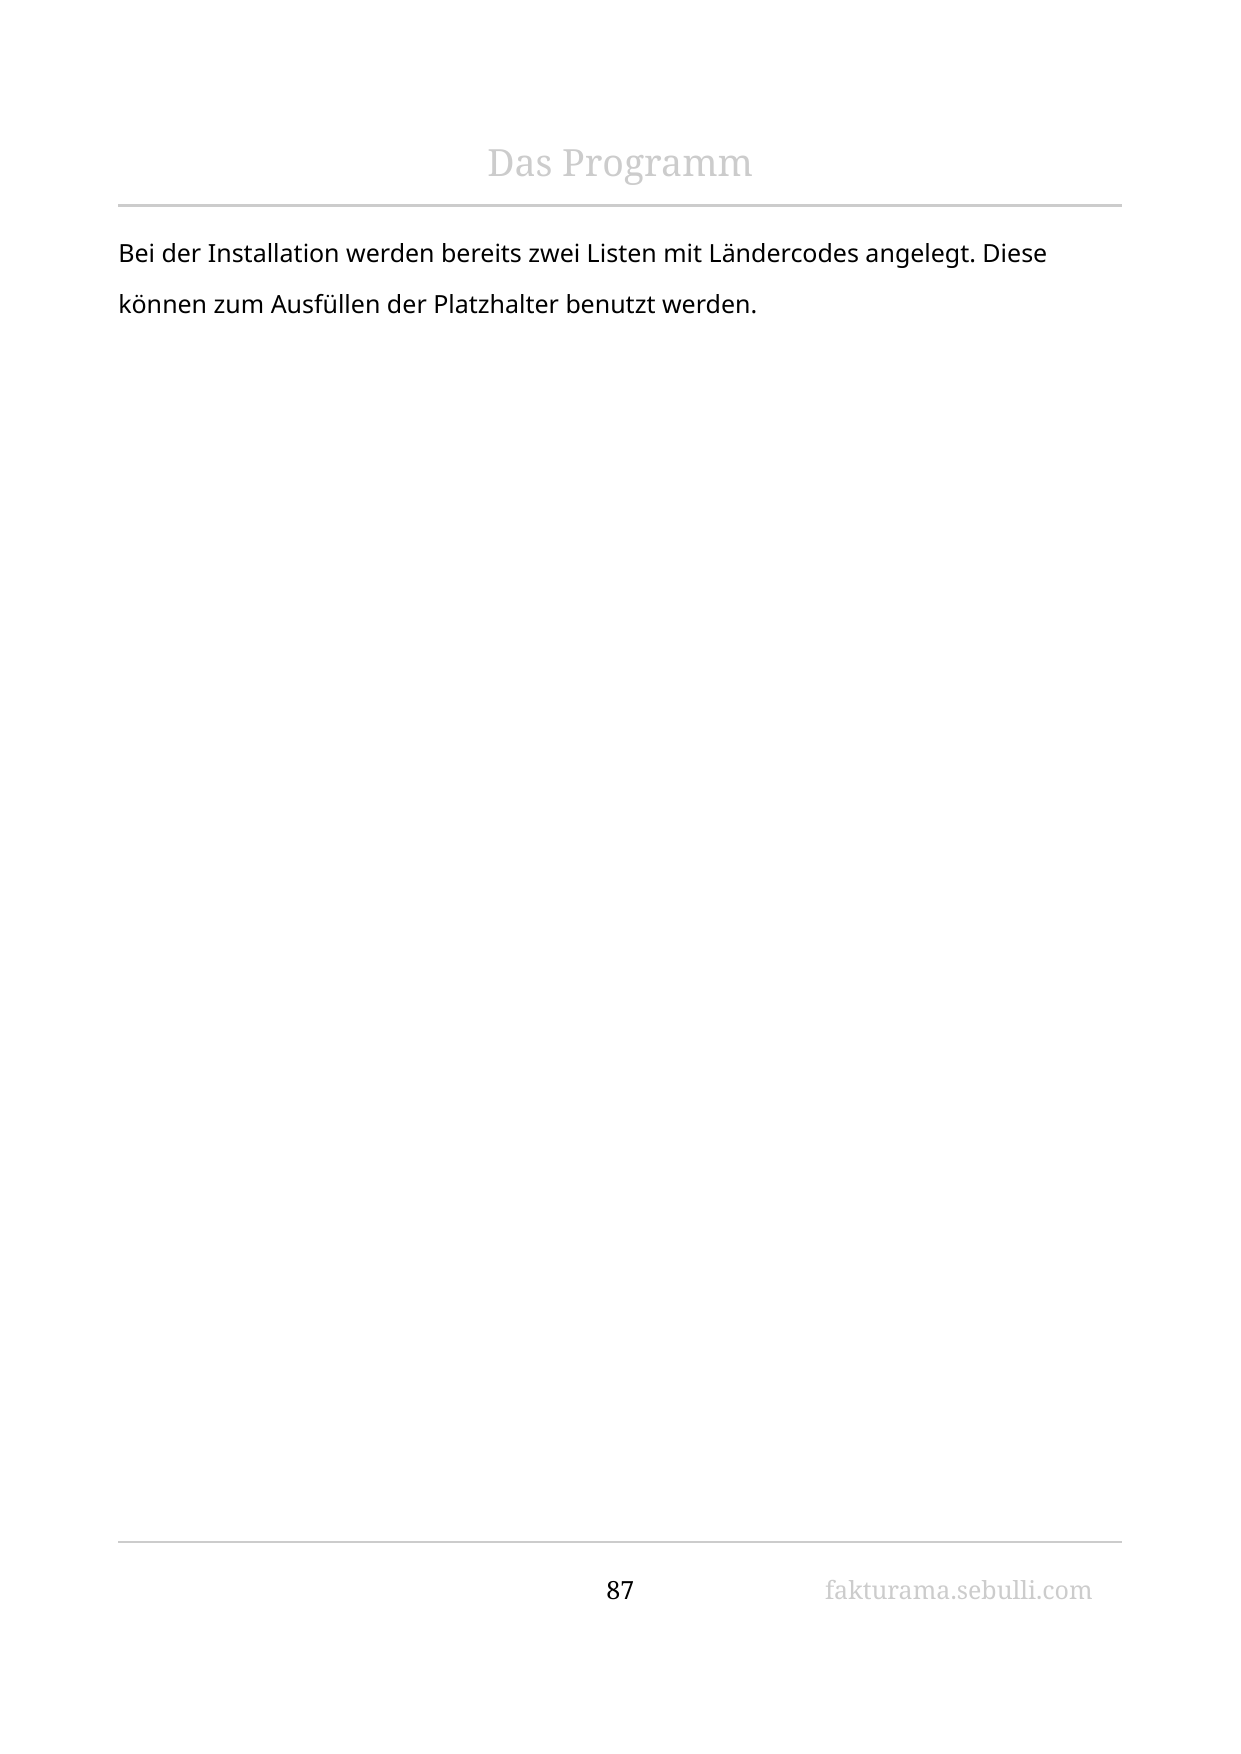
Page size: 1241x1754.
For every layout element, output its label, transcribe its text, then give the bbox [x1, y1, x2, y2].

text Bei der Installation werden bereits zwei Listen mit Ländercodes angelegt. Diese können zum Ausfüllen der Platzhalter benutzt werden. [118, 236, 1122, 321]
